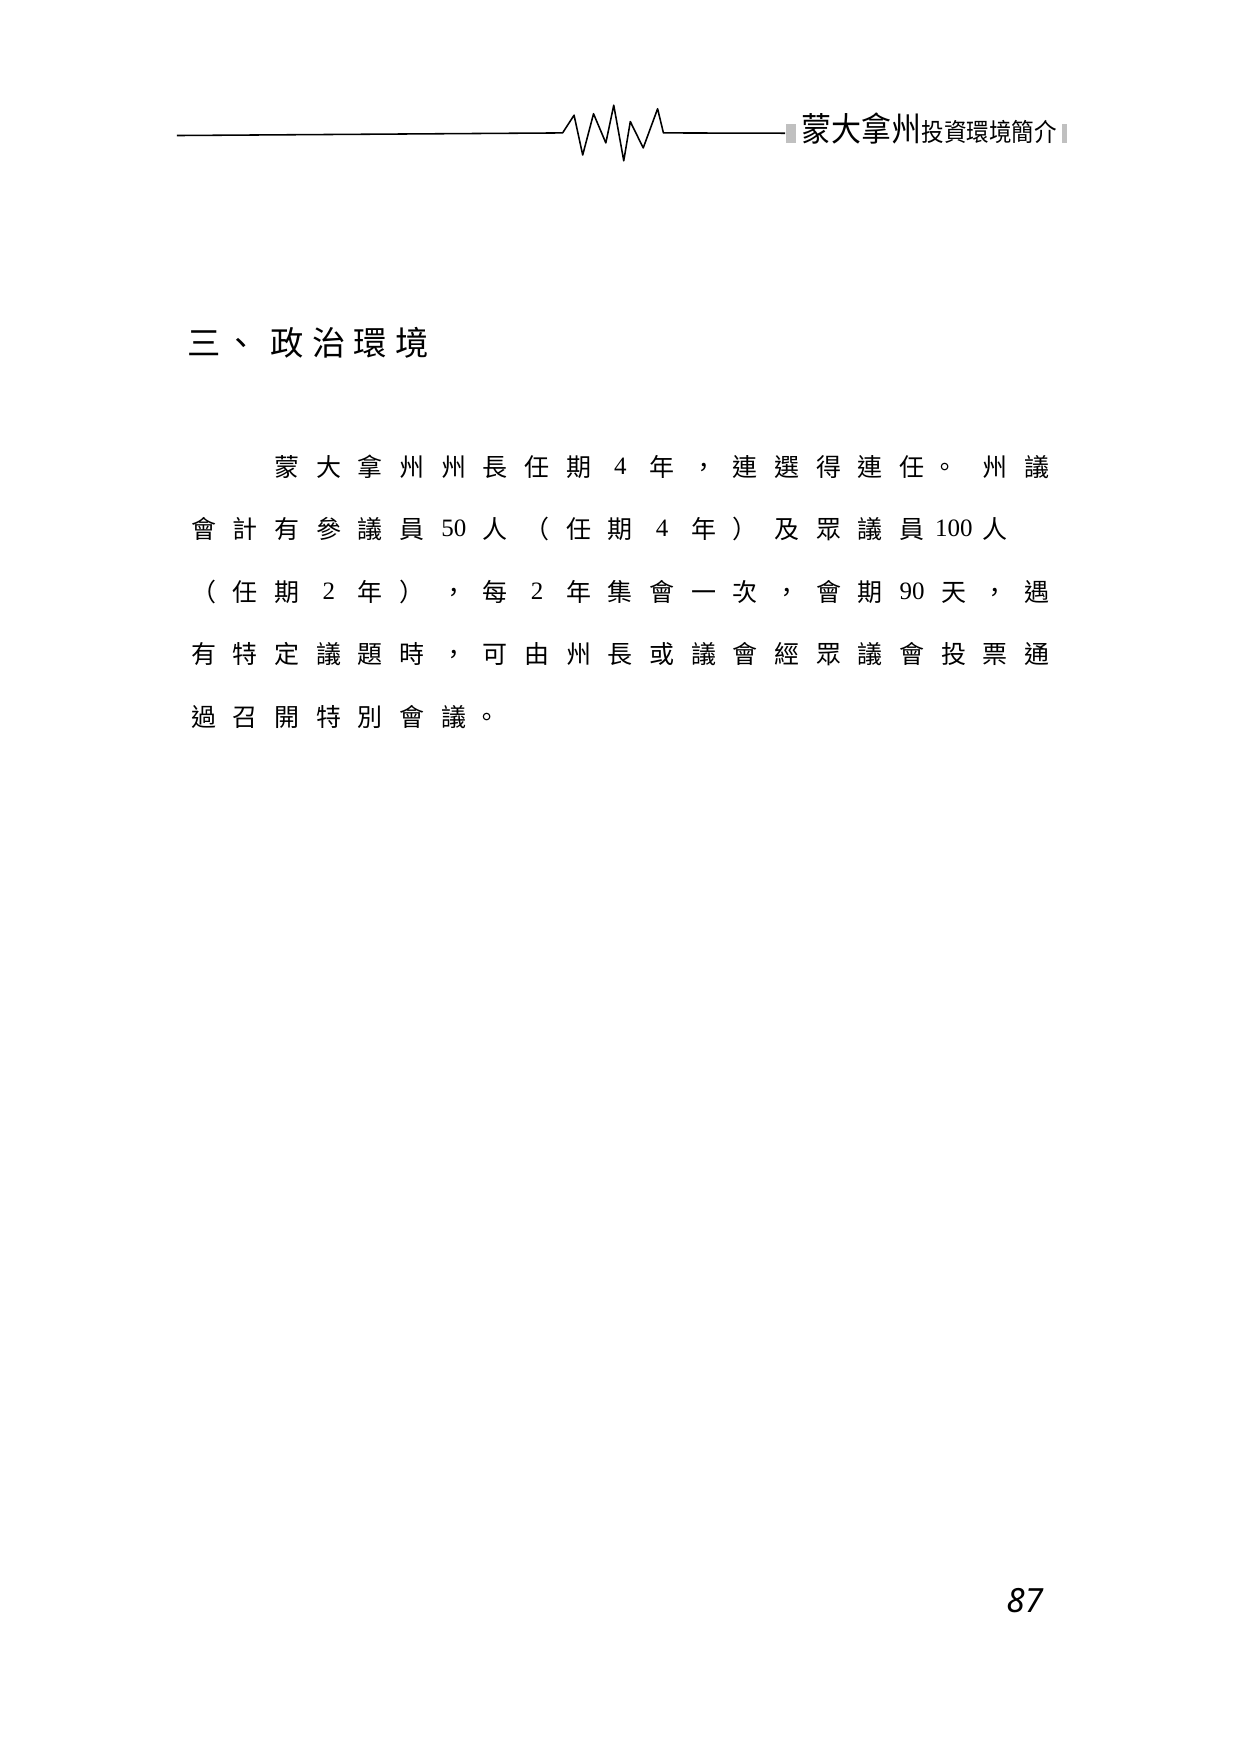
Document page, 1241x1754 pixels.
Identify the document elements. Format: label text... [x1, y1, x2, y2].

text 三、政治環境 [183, 299, 1058, 361]
text 蒙大拿州州長任期4年，連選得連任。州議會計有參議員50人（任期4年）及眾議員100人（任期2年），每2年集會一次，會期90天，遇有特定議題時，可由州長或議會經眾議會投票通過召開特別會議。 [183, 424, 1058, 736]
